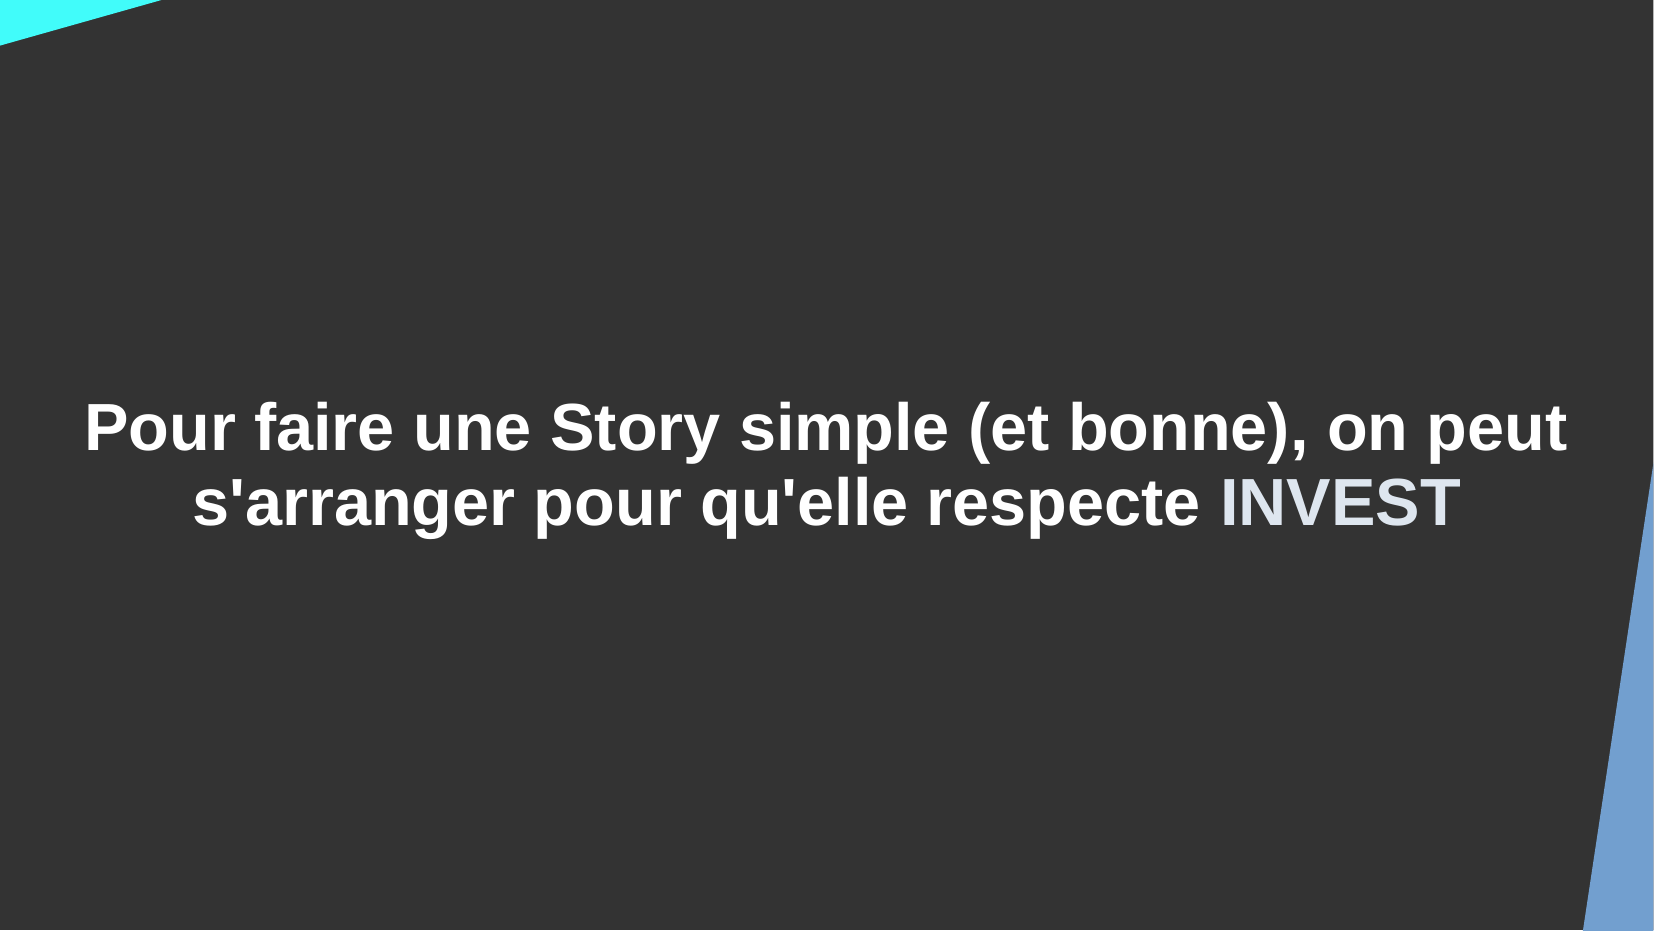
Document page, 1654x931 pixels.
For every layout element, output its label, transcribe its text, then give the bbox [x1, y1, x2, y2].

text_box [0, 0, 162, 46]
title Pour faire une Story simple (et bonne), on peut s'arranger pour qu'elle respecte INVEST [31, 367, 1622, 563]
text_box [1582, 459, 1654, 931]
